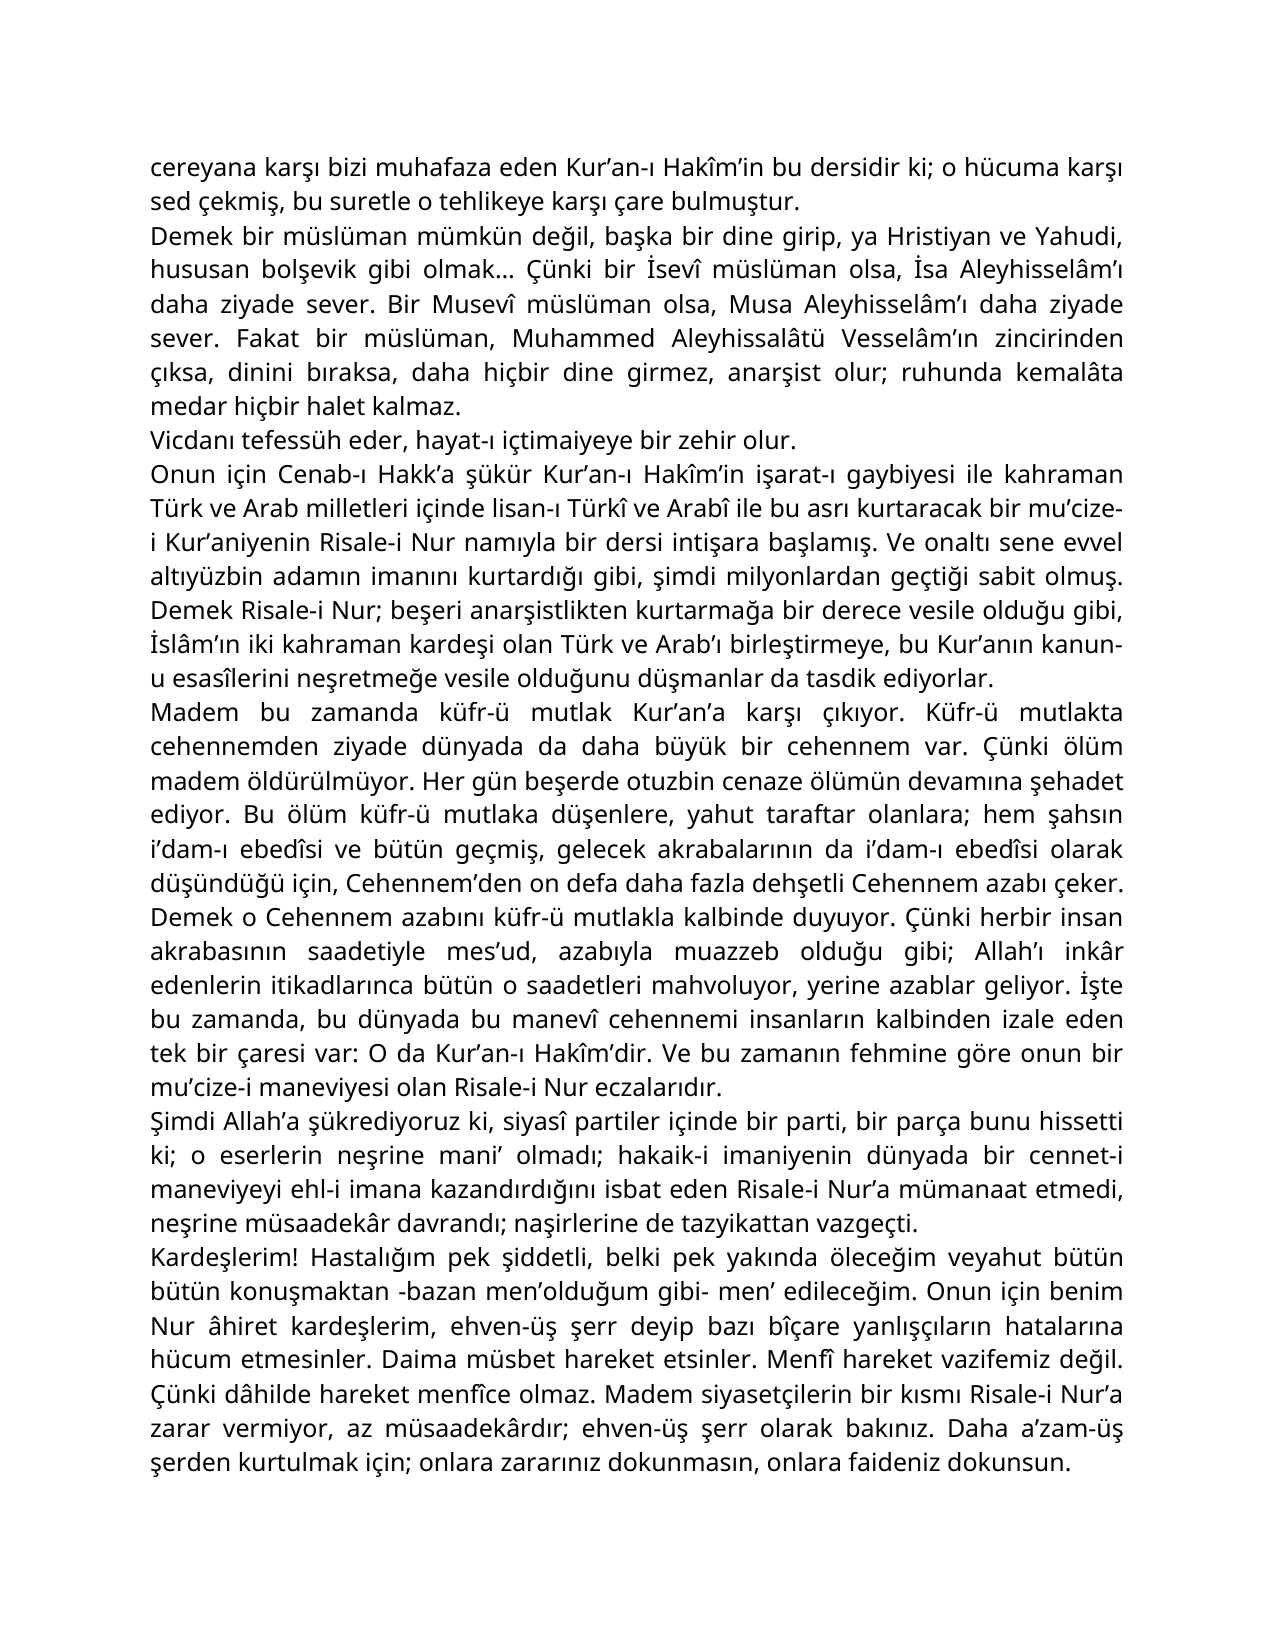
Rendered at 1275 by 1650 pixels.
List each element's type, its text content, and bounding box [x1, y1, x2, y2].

text Vicdanı tefessüh eder, hayat-ı içtimaiyeye bir zehir olur. [150, 422, 1125, 457]
text Madem bu zamanda küfr-ü mutlak Kur’an’a karşı çıkıyor. Küfr-ü mutlakta cehennemden ziyade dünyada da daha büyük bir cehennem var. Çünki ölüm madem öldürülmüyor. Her gün beşerde otuzbin cenaze ölümün devamına şehadet ediyor. Bu ölüm küfr-ü mutlaka düşenlere, yahut taraftar olanlara; hem şahsın i’dam-ı ebedîsi ve bütün geçmiş, gelecek akrabalarının da i’dam-ı ebedîsi olarak düşündüğü için, Cehennem’den on defa daha fazla dehşetli Cehennem azabı çeker. Demek o Cehennem azabını küfr-ü mutlakla kalbinde duyuyor. Çünki herbir insan akrabasının saadetiyle mes’ud, azabıyla muazzeb olduğu gibi; Allah’ı inkâr edenlerin itikadlarınca bütün o saadetleri mahvoluyor, yerine azablar geliyor. İşte bu zamanda, bu dünyada bu manevî cehennemi insanların kalbinden izale eden tek bir çaresi var: O da Kur’an-ı Hakîm’dir. Ve bu zamanın fehmine göre onun bir mu’cize-i maneviyesi olan Risale-i Nur eczalarıdır. [150, 695, 1125, 1104]
text Onun için Cenab-ı Hakk’a şükür Kur’an-ı Hakîm’in işarat-ı gaybiyesi ile kahraman Türk ve Arab milletleri içinde lisan-ı Türkî ve Arabî ile bu asrı kurtaracak bir mu’cize-i Kur’aniyenin Risale-i Nur namıyla bir dersi intişara başlamış. Ve onaltı sene evvel altıyüzbin adamın imanını kurtardığı gibi, şimdi milyonlardan geçtiği sabit olmuş. Demek Risale-i Nur; beşeri anarşistlikten kurtarmağa bir derece vesile olduğu gibi, İslâm’ın iki kahraman kardeşi olan Türk ve Arab’ı birleştirmeye, bu Kur’anın kanun-u esasîlerini neşretmeğe vesile olduğunu düşmanlar da tasdik ediyorlar. [150, 457, 1125, 695]
text Şimdi Allah’a şükrediyoruz ki, siyasî partiler içinde bir parti, bir parça bunu hissetti ki; o eserlerin neşrine mani’ olmadı; hakaik-i imaniyenin dünyada bir cennet-i maneviyeyi ehl-i imana kazandırdığını isbat eden Risale-i Nur’a mümanaat etmedi, neşrine müsaadekâr davrandı; naşirlerine de tazyikattan vazgeçti. [150, 1104, 1125, 1240]
text cereyana karşı bizi muhafaza eden Kur’an-ı Hakîm’in bu dersidir ki; o hücuma karşı sed çekmiş, bu suretle o tehlikeye karşı çare bulmuştur. [150, 150, 1125, 218]
text Kardeşlerim! Hastalığım pek şiddetli, belki pek yakında öleceğim veyahut bütün bütün konuşmaktan -bazan men’olduğum gibi- men’ edileceğim. Onun için benim Nur âhiret kardeşlerim, ehven-üş şerr deyip bazı bîçare yanlışçıların hatalarına hücum etmesinler. Daima müsbet hareket etsinler. Menfî hareket vazifemiz değil. Çünki dâhilde hareket menfîce olmaz. Madem siyasetçilerin bir kısmı Risale-i Nur’a zarar vermiyor, az müsaadekârdır; ehven-üş şerr olarak bakınız. Daha a’zam-üş şerden kurtulmak için; onlara zararınız dokunmasın, onlara faideniz dokunsun. [150, 1240, 1125, 1478]
text Demek bir müslüman mümkün değil, başka bir dine girip, ya Hristiyan ve Yahudi, hususan bolşevik gibi olmak… Çünki bir İsevî müslüman olsa, İsa Aleyhisselâm’ı daha ziyade sever. Bir Musevî müslüman olsa, Musa Aleyhisselâm’ı daha ziyade sever. Fakat bir müslüman, Muhammed Aleyhissalâtü Vesselâm’ın zincirinden çıksa, dinini bıraksa, daha hiçbir dine girmez, anarşist olur; ruhunda kemalâta medar hiçbir halet kalmaz. [150, 218, 1125, 422]
